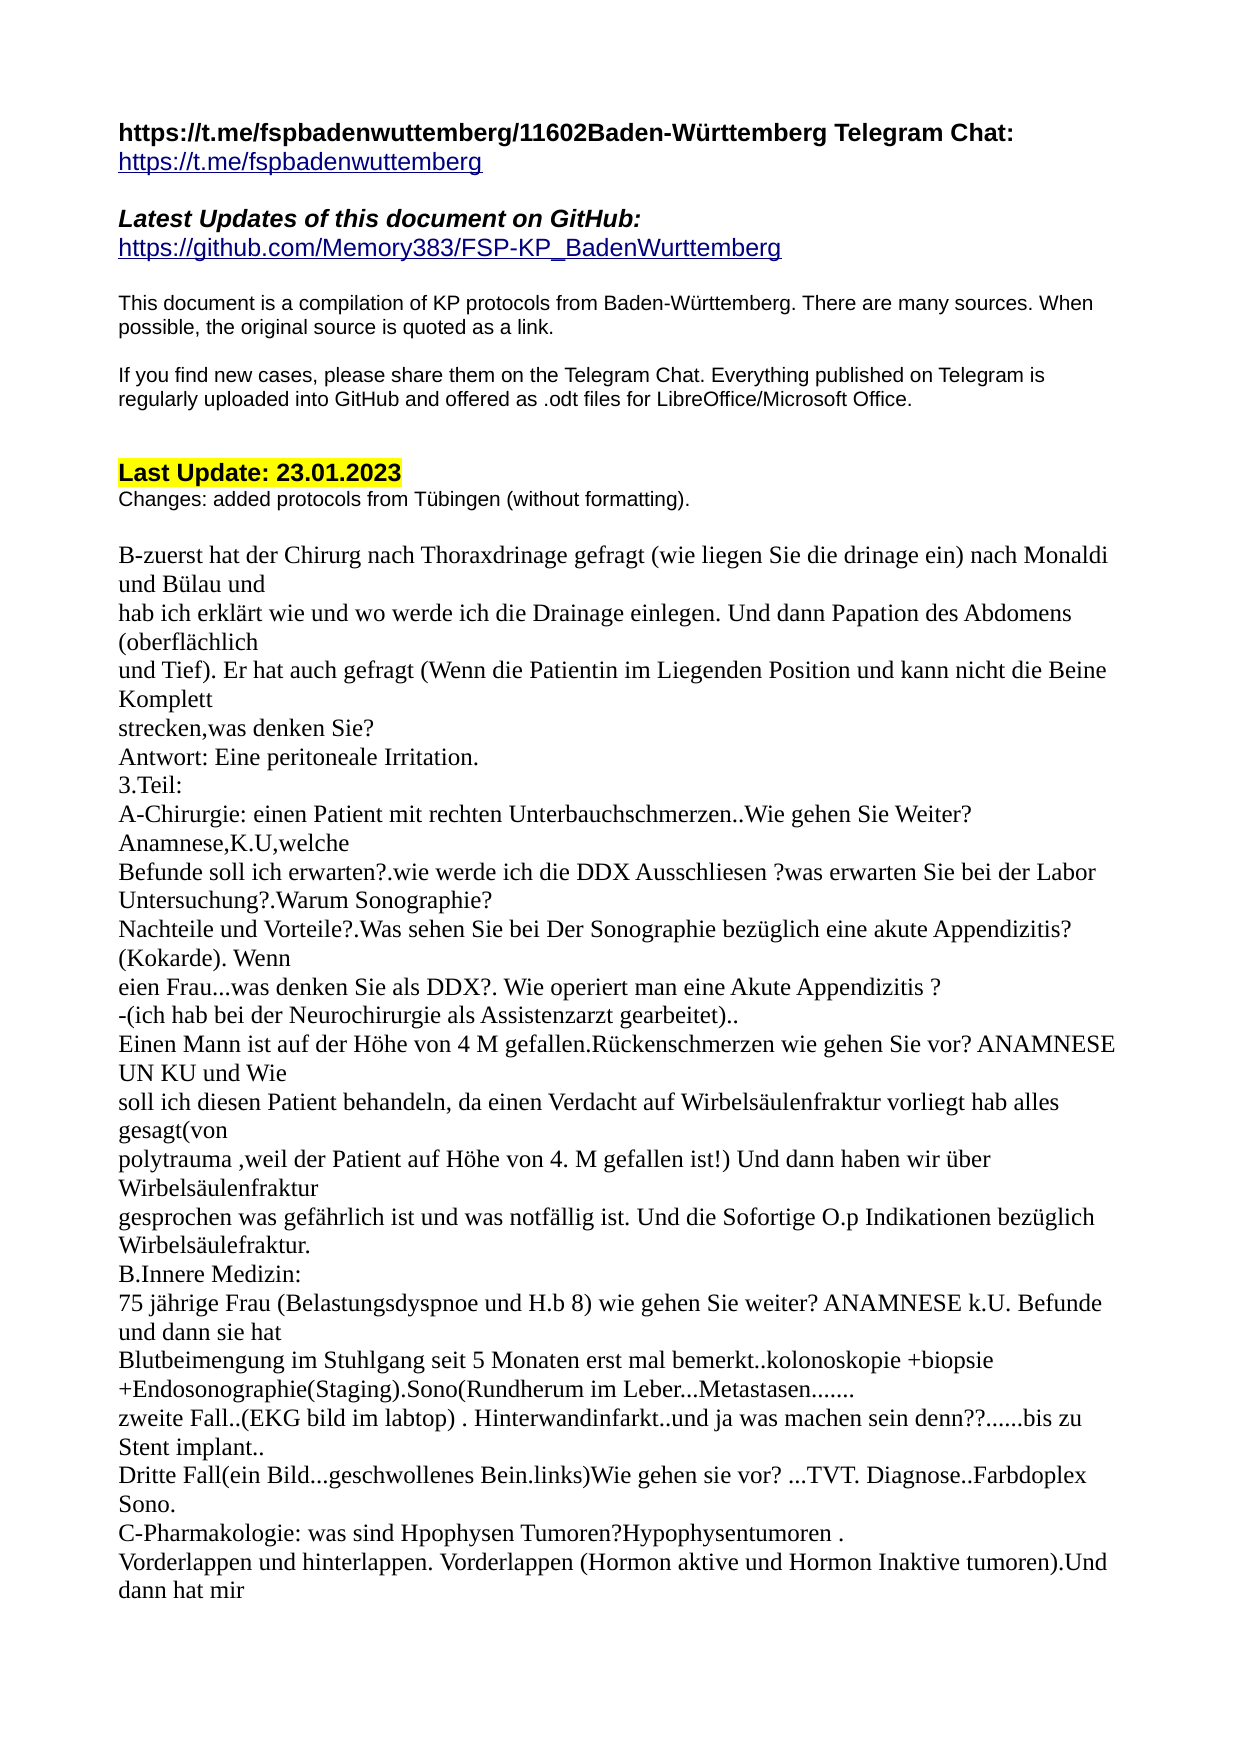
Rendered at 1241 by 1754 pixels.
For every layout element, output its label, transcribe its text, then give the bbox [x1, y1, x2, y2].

text +Endosonographie(Staging).Sono(Rundherum im Leber...Metastasen....... [118, 1374, 1122, 1403]
text B.Innere Medizin: [118, 1259, 1122, 1288]
text und Tief). Er hat auch gefragt (Wenn die Patientin im Liegenden Position und kann nicht die Beine Komplett [118, 656, 1122, 713]
text strecken,was denken Sie? [118, 713, 1122, 742]
text Wirbelsäulefraktur. [118, 1231, 1122, 1259]
text 3.Teil: [118, 771, 1122, 799]
text soll ich diesen Patient behandeln, da einen Verdacht auf Wirbelsäulenfraktur vorliegt hab alles gesagt(von [118, 1087, 1122, 1144]
text Untersuchung?.Warum Sonographie? [118, 886, 1122, 914]
text Vorderlappen und hinterlappen. Vorderlappen (Hormon aktive und Hormon Inaktive tumoren).Und dann hat mir [118, 1547, 1122, 1604]
text zweite Fall..(EKG bild im labtop) . Hinterwandinfarkt..und ja was machen sein denn??......bis zu Stent implant.. [118, 1403, 1122, 1461]
text Antwort: Eine peritoneale Irritation. [118, 742, 1122, 771]
text B-zuerst hat der Chirurg nach Thoraxdrinage gefragt (wie liegen Sie die drinage ein) nach Monaldi und Bülau und [118, 541, 1122, 598]
text gesprochen was gefährlich ist und was notfällig ist. Und die Sofortige O.p Indikationen bezüglich [118, 1202, 1122, 1231]
text eien Frau...was denken Sie als DDX?. Wie operiert man eine Akute Appendizitis ? [118, 972, 1122, 1001]
text -(ich hab bei der Neurochirurgie als Assistenzarzt gearbeitet).. [118, 1001, 1122, 1029]
text Blutbeimengung im Stuhlgang seit 5 Monaten erst mal bemerkt..kolonoskopie +biopsie [118, 1346, 1122, 1374]
text 75 jährige Frau (Belastungsdyspnoe und H.b 8) wie gehen Sie weiter? ANAMNESE k.U. Befunde und dann sie hat [118, 1288, 1122, 1346]
text Nachteile und Vorteile?.Was sehen Sie bei Der Sonographie bezüglich eine akute Appendizitis?(Kokarde). Wenn [118, 914, 1122, 972]
text A-Chirurgie: einen Patient mit rechten Unterbauchschmerzen..Wie gehen Sie Weiter?Anamnese,K.U,welche [118, 799, 1122, 857]
text polytrauma ,weil der Patient auf Höhe von 4. M gefallen ist!) Und dann haben wir über Wirbelsäulenfraktur [118, 1144, 1122, 1202]
text hab ich erklärt wie und wo werde ich die Drainage einlegen. Und dann Papation des Abdomens (oberflächlich [118, 598, 1122, 656]
text Dritte Fall(ein Bild...geschwollenes Bein.links)Wie gehen sie vor? ...TVT. Diagnose..Farbdoplex Sono. [118, 1461, 1122, 1518]
text Befunde soll ich erwarten?.wie werde ich die DDX Ausschliesen ?was erwarten Sie bei der Labor [118, 857, 1122, 886]
text C-Pharmakologie: was sind Hpophysen Tumoren?Hypophysentumoren . [118, 1518, 1122, 1547]
text Einen Mann ist auf der Höhe von 4 M gefallen.Rückenschmerzen wie gehen Sie vor? ANAMNESE UN KU und Wie [118, 1029, 1122, 1087]
